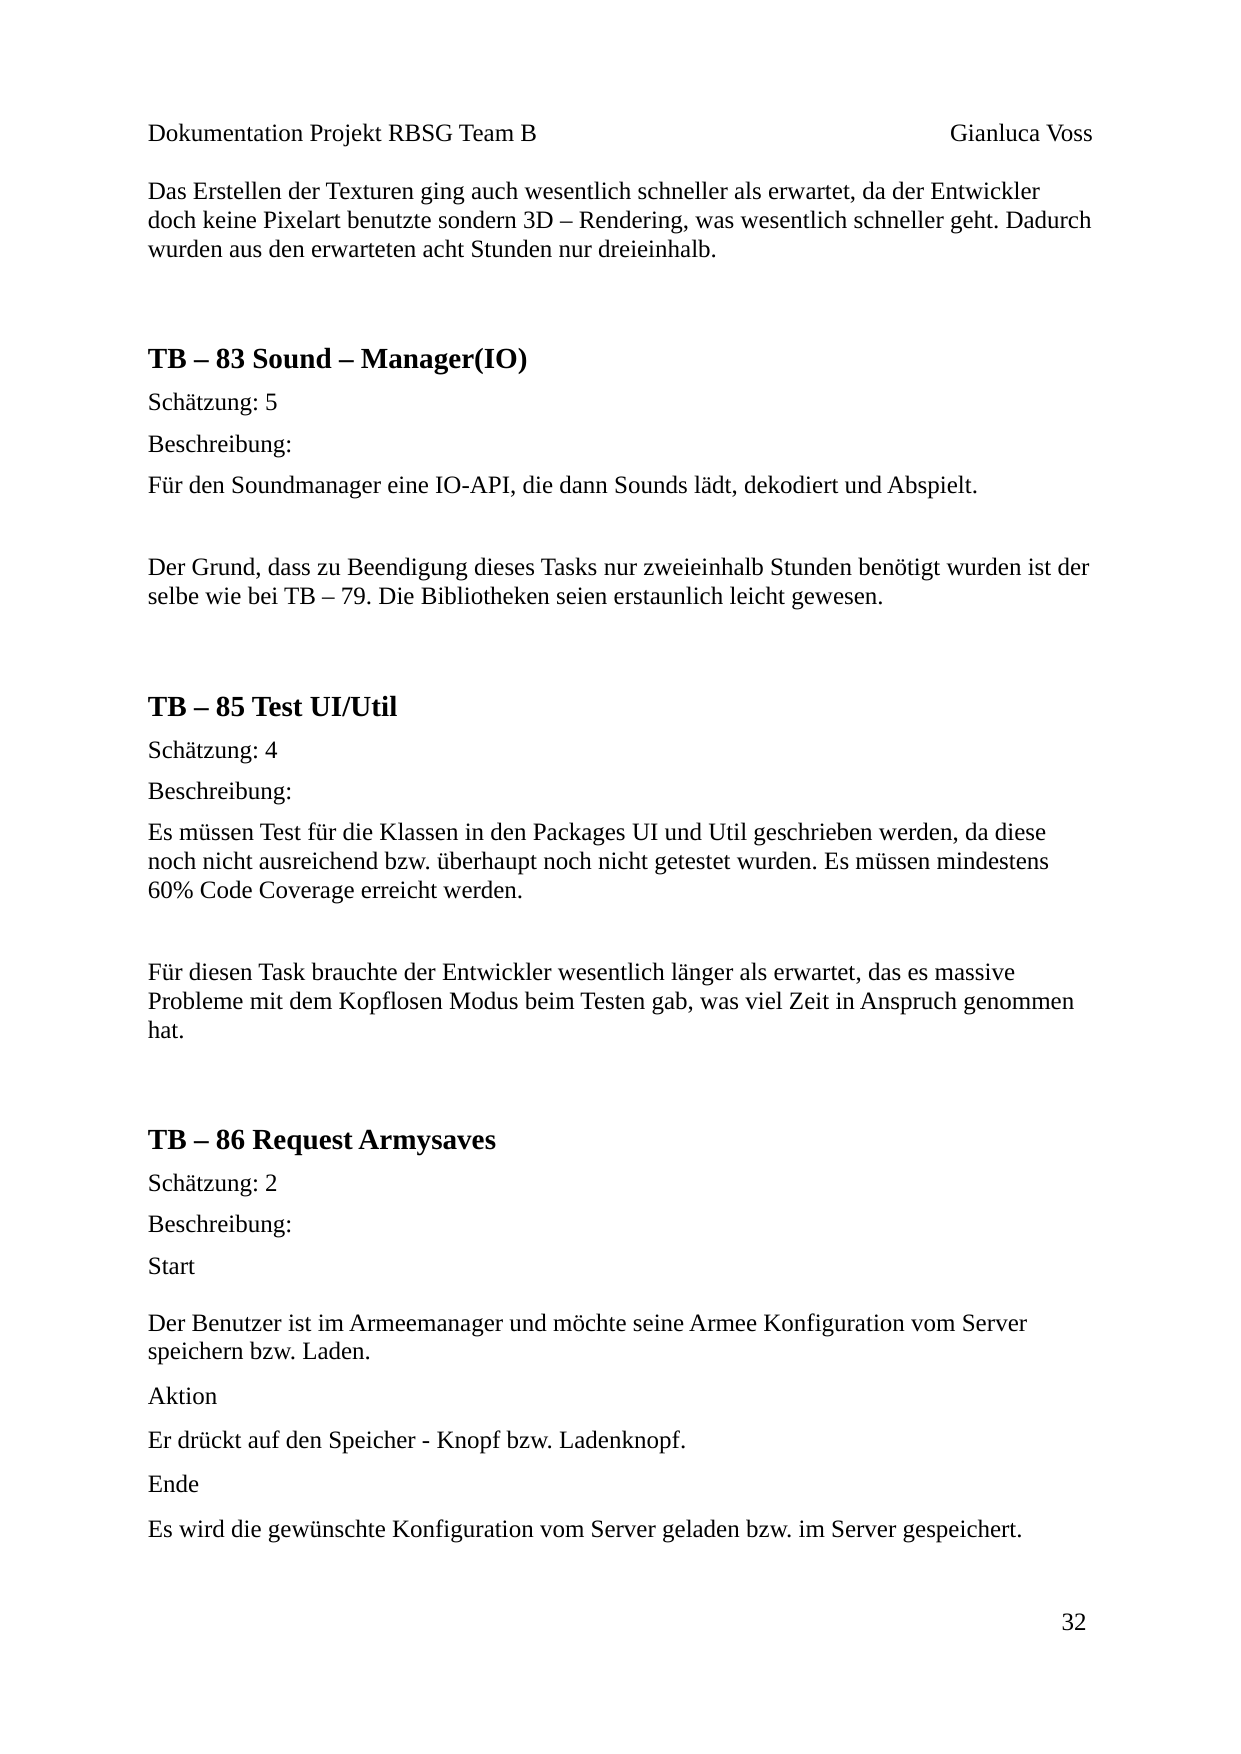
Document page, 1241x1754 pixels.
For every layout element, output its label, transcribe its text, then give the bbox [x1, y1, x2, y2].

text Beschreibung: [148, 776, 1093, 805]
text Schätzung: 5 [148, 387, 1093, 416]
text Es wird die gewünschte Konfiguration vom Server geladen bzw. im Server gespeichert. [148, 1514, 1093, 1543]
text Für den Soundmanager eine IO-API, die dann Sounds lädt, dekodiert und Abspielt. [148, 470, 1093, 499]
text Schätzung: 2 [148, 1168, 1093, 1197]
text Er drückt auf den Speicher - Knopf bzw. Ladenknopf. [148, 1425, 1093, 1454]
text Beschreibung: [148, 429, 1093, 457]
text Das Erstellen der Texturen ging auch wesentlich schneller als erwartet, da der Entwickler doch keine Pixelart benutzte sondern 3D – Rendering, was wesentlich schneller geht. Dadurch wurden aus den erwarteten acht Stunden nur dreieinhalb. [148, 176, 1093, 263]
text Der Benutzer ist im Armeemanager und möchte seine Armee Konfiguration vom Server speichern bzw. Laden. [148, 1308, 1093, 1365]
text Beschreibung: [148, 1209, 1093, 1238]
text Aktion [148, 1381, 1093, 1409]
text Schätzung: 4 [148, 735, 1093, 763]
subtitle TB – 86 Request Armysaves [148, 1122, 1093, 1156]
text Für diesen Task brauchte der Entwickler wesentlich länger als erwartet, das es massive Probleme mit dem Kopflosen Modus beim Testen gab, was viel Zeit in Anspruch genommen hat. [148, 957, 1093, 1043]
text Der Grund, dass zu Beendigung dieses Tasks nur zweieinhalb Stunden benötigt wurden ist der selbe wie bei TB – 79. Die Bibliotheken seien erstaunlich leicht gewesen. [148, 552, 1093, 610]
subtitle TB – 83 Sound – Manager(IO) [148, 341, 1093, 375]
text Es müssen Test für die Klassen in den Packages UI und Util geschrieben werden, da diese noch nicht ausreichend bzw. überhaupt noch nicht getestet wurden. Es müssen mindestens 60% Code Coverage erreicht werden. [148, 817, 1093, 903]
text Ende [148, 1469, 1093, 1498]
subtitle TB – 85 Test UI/Util [148, 689, 1093, 722]
text Start [148, 1251, 1093, 1279]
